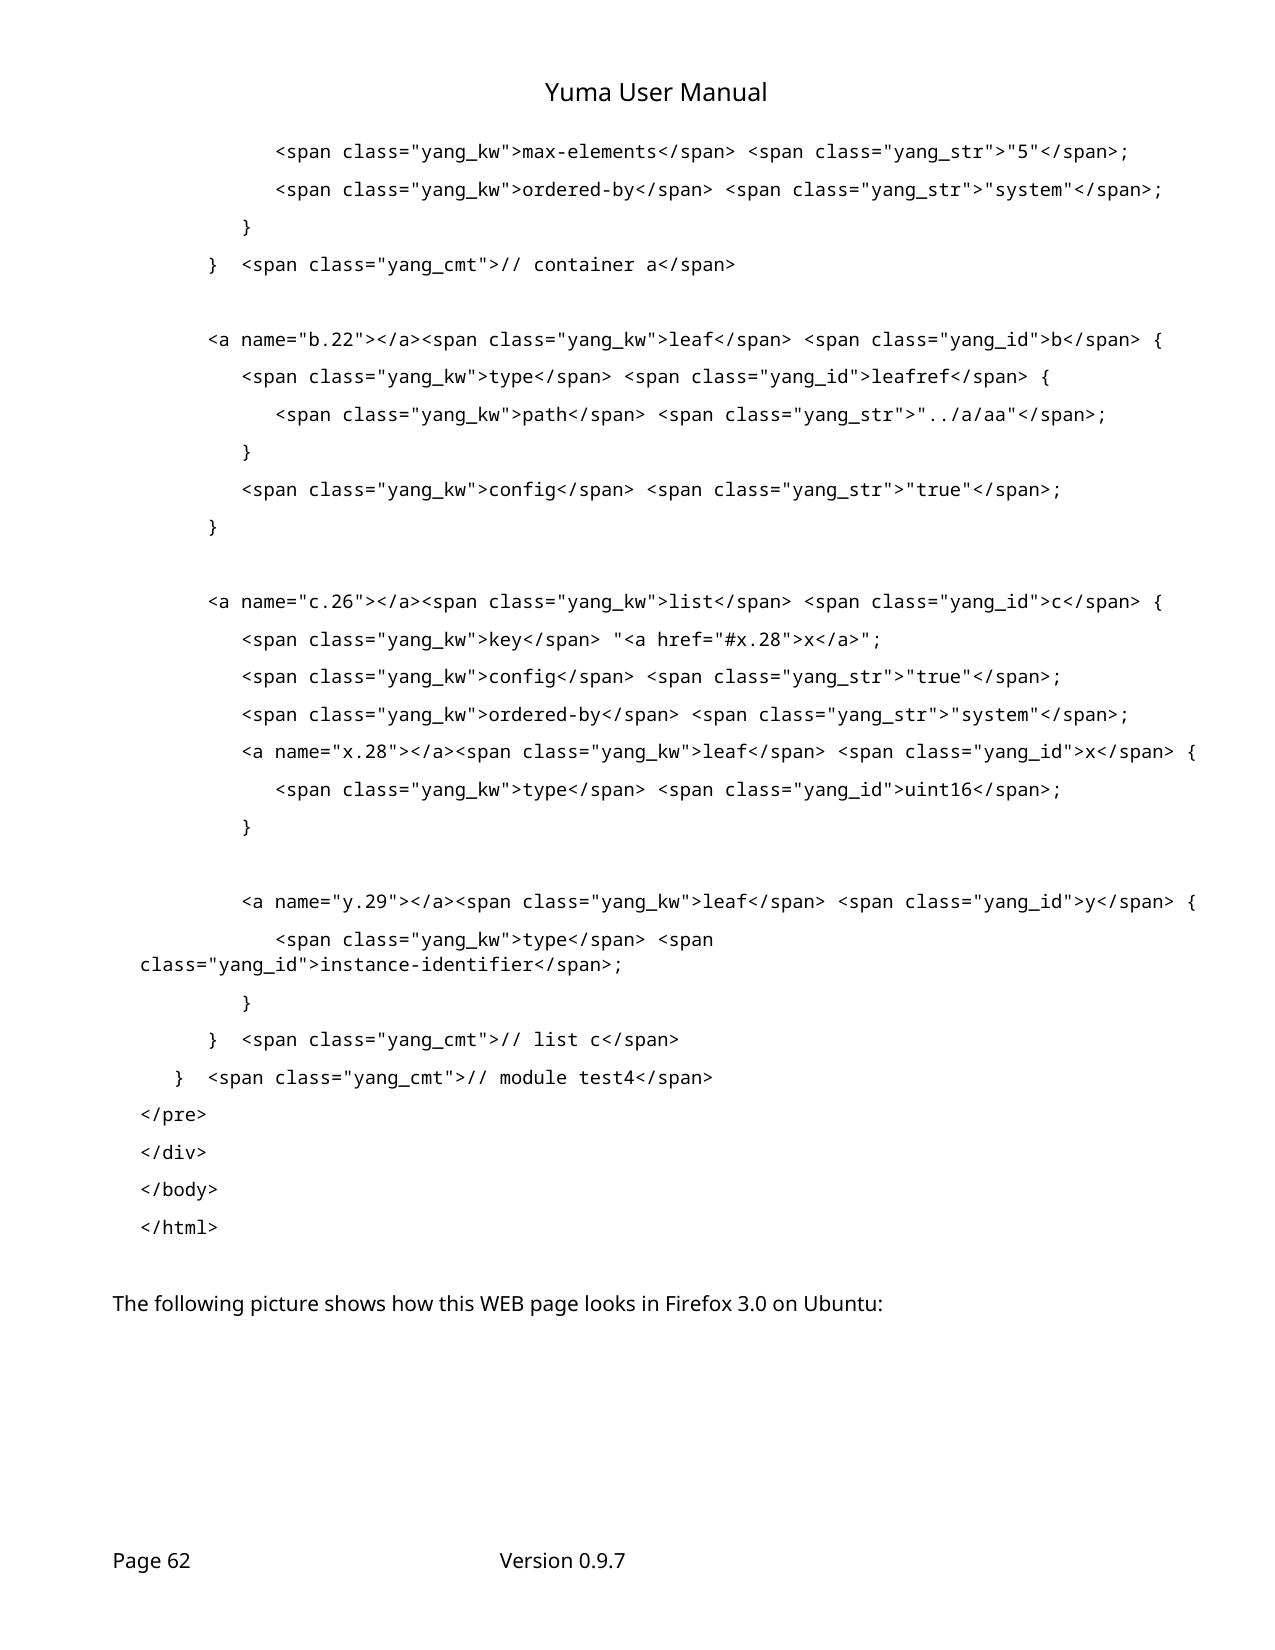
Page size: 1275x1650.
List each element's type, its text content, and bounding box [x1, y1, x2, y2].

text } [139, 989, 1200, 1014]
text <span class="yang_kw">path</span> <span class="yang_str">"../a/aa"</span>; [139, 401, 1200, 427]
text <a name="x.28"></a><span class="yang_kw">leaf</span> <span class="yang_id">x</span> { [139, 738, 1200, 764]
text <span class="yang_kw">type</span> <span class="yang_id">uint16</span>; [139, 776, 1200, 802]
text } [139, 438, 1200, 464]
text } <span class="yang_cmt">// container a</span> [139, 251, 1200, 277]
text <span class="yang_kw">type</span> <span class="yang_id">instance-identifier</span>; [139, 926, 1200, 977]
text </div> [139, 1139, 1200, 1164]
text <a name="y.29"></a><span class="yang_kw">leaf</span> <span class="yang_id">y</span> { [139, 888, 1200, 914]
text <span class="yang_kw">ordered-by</span> <span class="yang_str">"system"</span>; [139, 701, 1200, 727]
text <span class="yang_kw">key</span> "<a href="#x.28">x</a>"; [139, 626, 1200, 652]
text The following picture shows how this WEB page looks in Firefox 3.0 on Ubuntu: [112, 1289, 1200, 1317]
text <a name="c.26"></a><span class="yang_kw">list</span> <span class="yang_id">c</span> { [139, 588, 1200, 614]
text </pre> [139, 1102, 1200, 1127]
text <span class="yang_kw">config</span> <span class="yang_str">"true"</span>; [139, 476, 1200, 502]
text } [139, 213, 1200, 239]
text } <span class="yang_cmt">// list c</span> [139, 1027, 1200, 1052]
text <span class="yang_kw">ordered-by</span> <span class="yang_str">"system"</span>; [139, 176, 1200, 202]
text } [139, 513, 1200, 539]
text } [139, 813, 1200, 839]
text <span class="yang_kw">config</span> <span class="yang_str">"true"</span>; [139, 663, 1200, 689]
text <span class="yang_kw">type</span> <span class="yang_id">leafref</span> { [139, 363, 1200, 389]
text <span class="yang_kw">max-elements</span> <span class="yang_str">"5"</span>; [139, 138, 1200, 164]
text </html> [139, 1214, 1200, 1239]
text <a name="b.22"></a><span class="yang_kw">leaf</span> <span class="yang_id">b</span> { [139, 326, 1200, 352]
text </body> [139, 1177, 1200, 1202]
text } <span class="yang_cmt">// module test4</span> [139, 1064, 1200, 1089]
